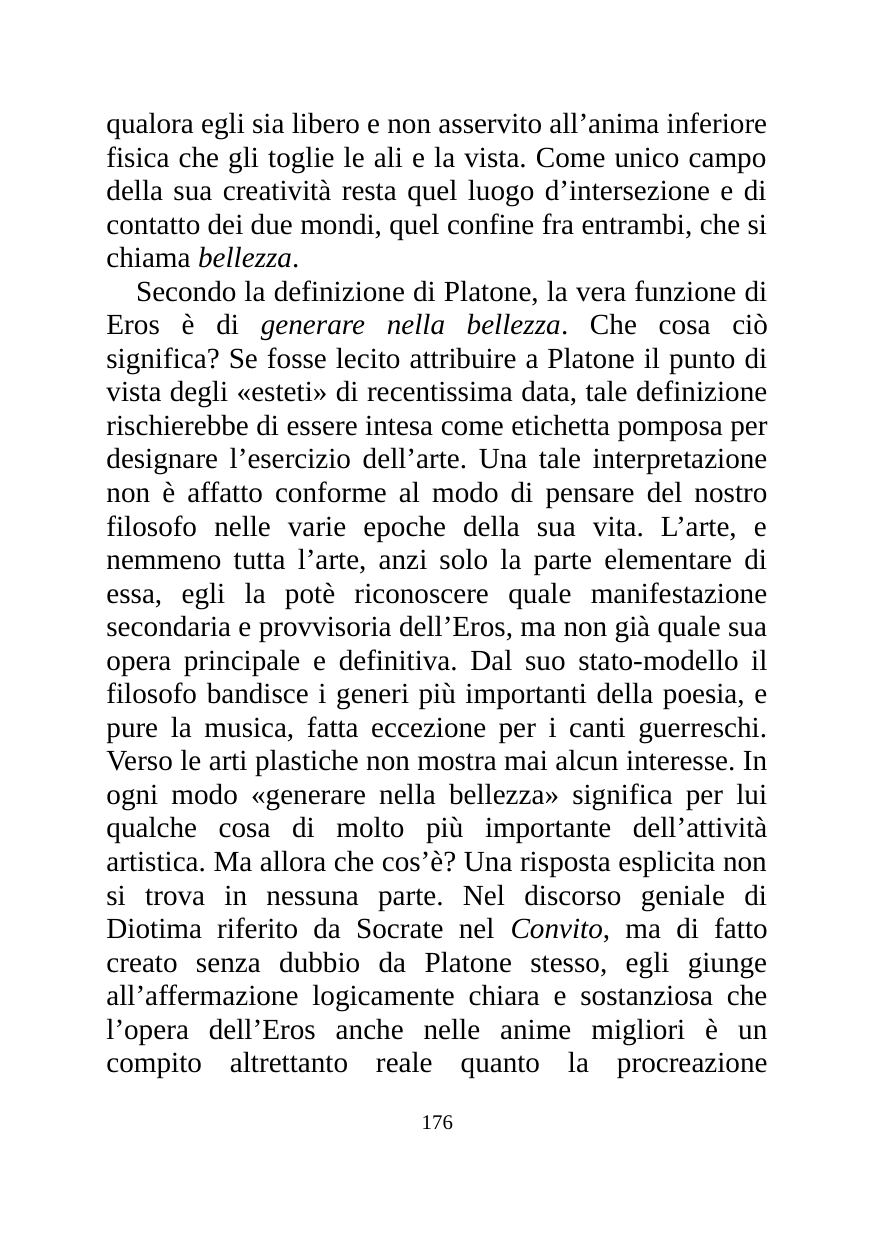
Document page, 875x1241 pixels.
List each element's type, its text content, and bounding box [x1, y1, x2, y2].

text Secondo la definizione di Platone, la vera funzione di Eros è di generare nella bellezza. Che cosa ciò significa? Se fosse lecito attribuire a Platone il punto di vista degli «esteti» di recentissima data, tale definizione rischierebbe di essere intesa come etichetta pomposa per designare l’esercizio dell’arte. Una tale interpretazione non è affatto conforme al modo di pensare del nostro filosofo nelle varie epoche della sua vita. L’arte, e nemmeno tutta l’arte, anzi solo la parte elementare di essa, egli la potè riconoscere quale manifestazione secondaria e provvisoria dell’Eros, ma non già quale sua opera principale e definitiva. Dal suo stato-modello il filosofo bandisce i generi più importanti della poesia, e pure la musica, fatta eccezione per i canti guerreschi. Verso le arti plastiche non mostra mai alcun interesse. In ogni modo «generare nella bellezza» significa per lui qualche cosa di molto più importante dell’attività artistica. Ma allora che cos’è? Una risposta esplicita non si trova in nessuna parte. Nel discorso geniale di Diotima riferito da Socrate nel Convito, ma di fatto creato senza dubbio da Platone stesso, egli giunge all’affermazione logicamente chiara e sostanziosa che l’opera dell’Eros anche nelle anime migliori è un compito altrettanto reale quanto la procreazione [106, 274, 768, 1079]
text qualora egli sia libero e non asservito all’anima inferiore fisica che gli toglie le ali e la vista. Come unico campo della sua creatività resta quel luogo d’intersezione e di contatto dei due mondi, quel confine fra entrambi, che si chiama bellezza. [106, 106, 768, 274]
